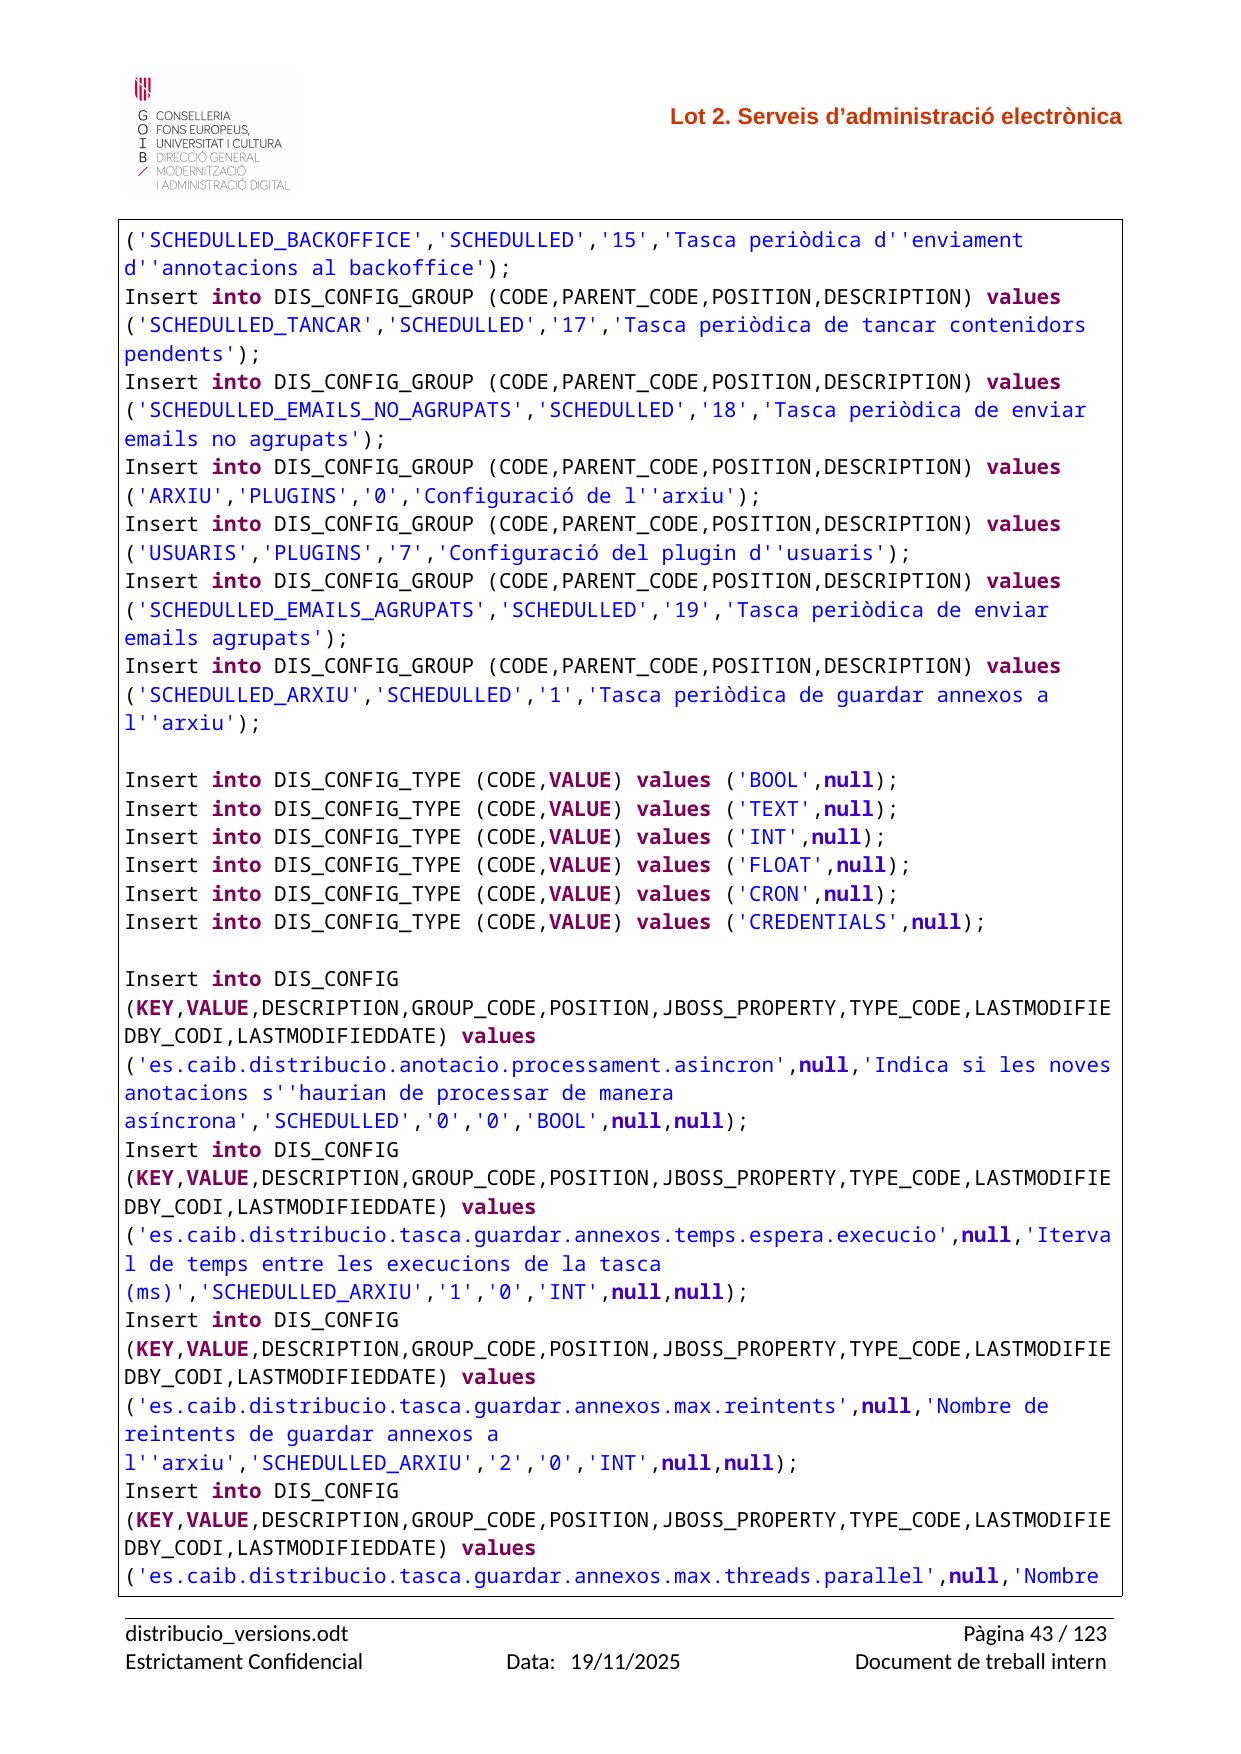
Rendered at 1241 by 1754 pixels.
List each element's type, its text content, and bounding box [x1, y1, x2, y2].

picture [126, 70, 299, 197]
table_header ('SCHEDULLED_BACKOFFICE','SCHEDULLED','15','Tasca periòdica d''enviament d''annotacions al backoffice'); Insert into DIS_CONFIG_GROUP (CODE,PARENT_CODE,POSITION,DESCRIPTION) values ('SCHEDULLED_TANCAR','SCHEDULLED','17','Tasca periòdica de tancar contenidors pendents'); Insert into DIS_CONFIG_GROUP (CODE,PARENT_CODE,POSITION,DESCRIPTION) values ('SCHEDULLED_EMAILS_NO_AGRUPATS','SCHEDULLED','18','Tasca periòdica de enviar emails no agrupats'); Insert into DIS_CONFIG_GROUP (CODE,PARENT_CODE,POSITION,DESCRIPTION) values ('ARXIU','PLUGINS','0','Configuració de l''arxiu'); Insert into DIS_CONFIG_GROUP (CODE,PARENT_CODE,POSITION,DESCRIPTION) values ('USUARIS','PLUGINS','7','Configuració del plugin d''usuaris'); Insert into DIS_CONFIG_GROUP (CODE,PARENT_CODE,POSITION,DESCRIPTION) values ('SCHEDULLED_EMAILS_AGRUPATS','SCHEDULLED','19','Tasca periòdica de enviar emails agrupats'); Insert into DIS_CONFIG_GROUP (CODE,PARENT_CODE,POSITION,DESCRIPTION) values ('SCHEDULLED_ARXIU','SCHEDULLED','1','Tasca periòdica de guardar annexos a l''arxiu'); Insert into DIS_CONFIG_TYPE (CODE,VALUE) values ('BOOL',null); Insert into DIS_CONFIG_TYPE (CODE,VALUE) values ('TEXT',null); Insert into DIS_CONFIG_TYPE (CODE,VALUE) values ('INT',null); Insert into DIS_CONFIG_TYPE (CODE,VALUE) values ('FLOAT',null); Insert into DIS_CONFIG_TYPE (CODE,VALUE) values ('CRON',null); Insert into DIS_CONFIG_TYPE (CODE,VALUE) values ('CREDENTIALS',null); Insert into DIS_CONFIG (KEY,VALUE,DESCRIPTION,GROUP_CODE,POSITION,JBOSS_PROPERTY,TYPE_CODE,LASTMODIFIEDBY_CODI,LASTMODIFIEDDATE) values ('es.caib.distribucio.anotacio.processament.asincron',null,'Indica si les noves anotacions s''haurian de processar de manera asíncrona','SCHEDULLED','0','0','BOOL',null,null); Insert into DIS_CONFIG (KEY,VALUE,DESCRIPTION,GROUP_CODE,POSITION,JBOSS_PROPERTY,TYPE_CODE,LASTMODIFIEDBY_CODI,LASTMODIFIEDDATE) values ('es.caib.distribucio.tasca.guardar.annexos.temps.espera.execucio',null,'Iterval de temps entre les execucions de la tasca (ms)','SCHEDULLED_ARXIU','1','0','INT',null,null); Insert into DIS_CONFIG (KEY,VALUE,DESCRIPTION,GROUP_CODE,POSITION,JBOSS_PROPERTY,TYPE_CODE,LASTMODIFIEDBY_CODI,LASTMODIFIEDDATE) values ('es.caib.distribucio.tasca.guardar.annexos.max.reintents',null,'Nombre de reintents de guardar annexos a l''arxiu','SCHEDULLED_ARXIU','2','0','INT',null,null); Insert into DIS_CONFIG (KEY,VALUE,DESCRIPTION,GROUP_CODE,POSITION,JBOSS_PROPERTY,TYPE_CODE,LASTMODIFIEDBY_CODI,LASTMODIFIEDDATE) values ('es.caib.distribucio.tasca.guardar.annexos.max.threads.parallel',null,'Nombre [119, 220, 1122, 1596]
